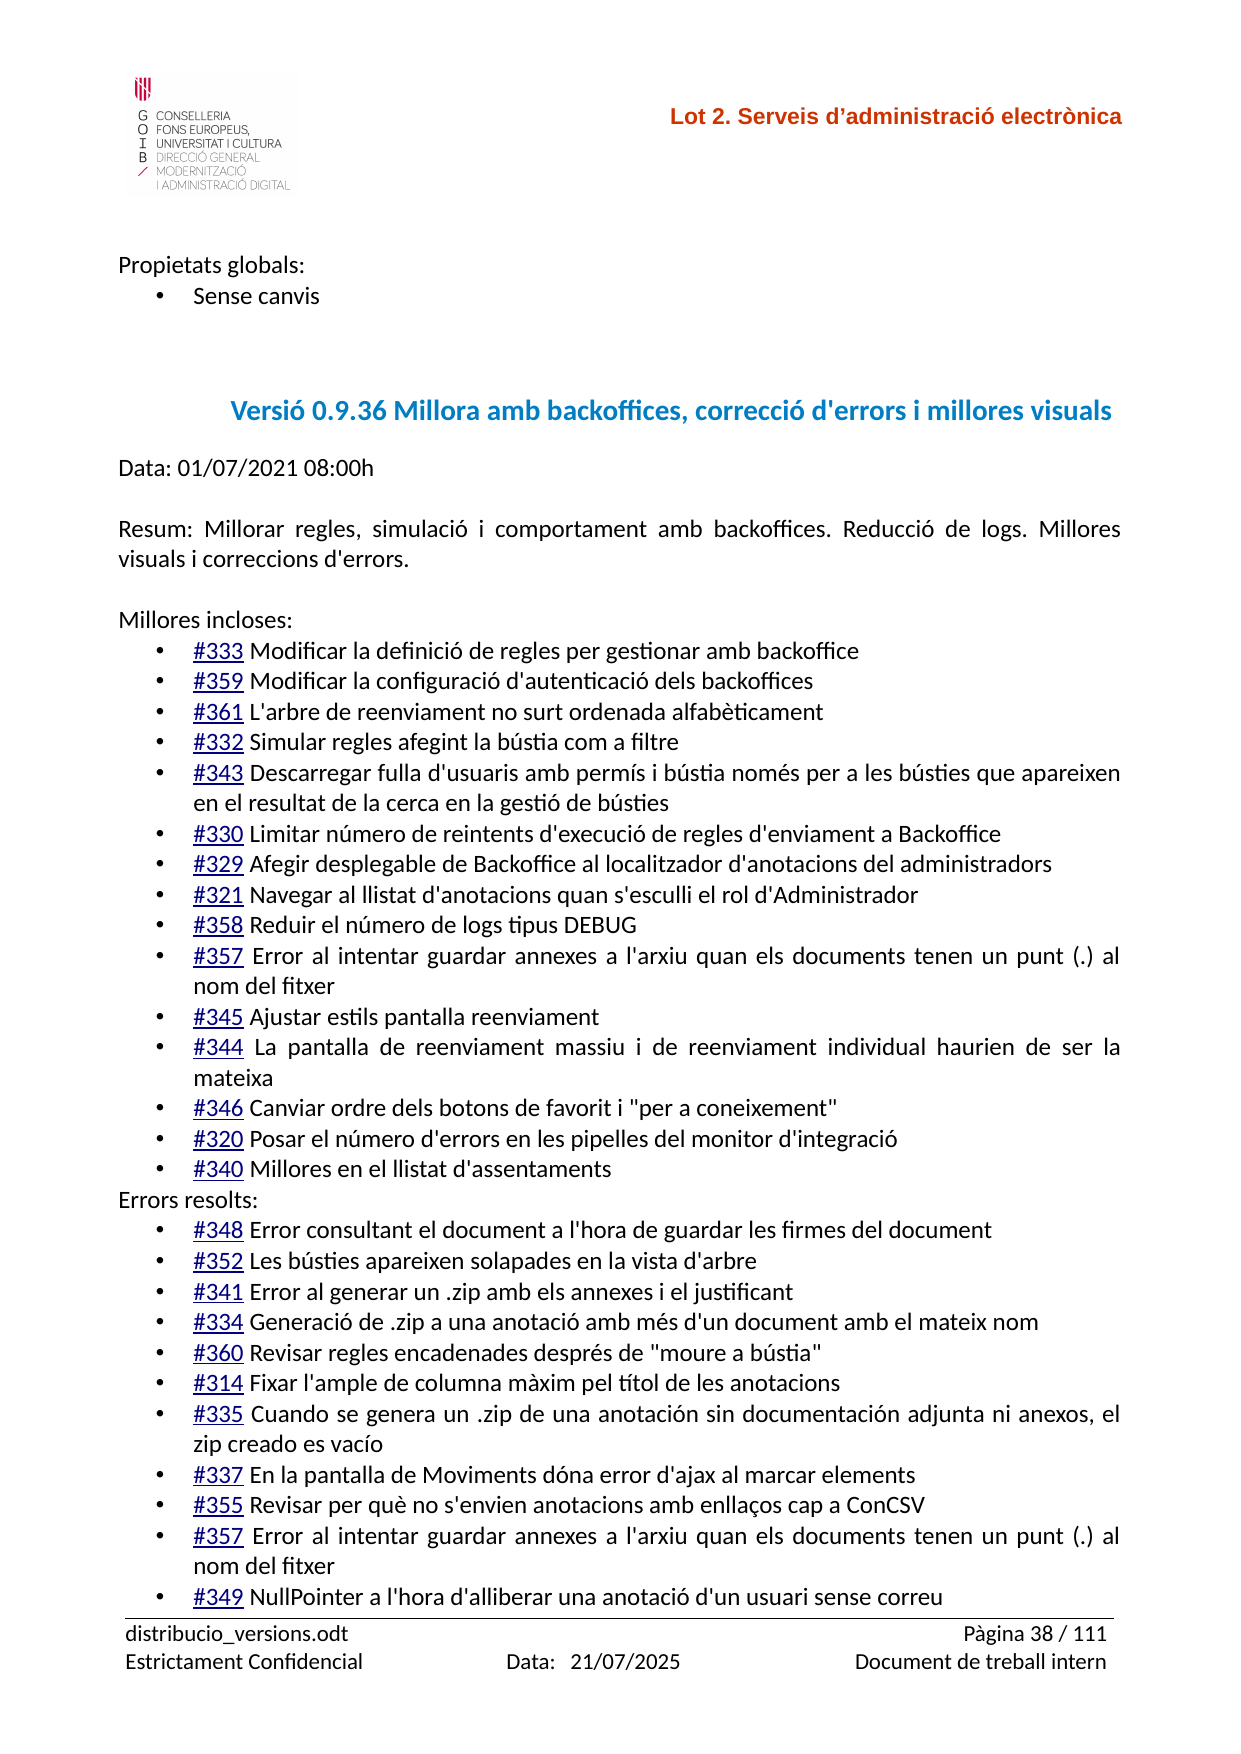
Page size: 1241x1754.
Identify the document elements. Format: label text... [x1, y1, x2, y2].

list #332 Simular regles afegint la bústia com a filtre [156, 726, 1122, 757]
list #343 Descarregar fulla d'usuaris amb permís i bústia només per a les bústies que apareixen en el resultat de la cerca en la gestió de bústies [156, 757, 1122, 818]
list #358 Reduir el número de logs tipus DEBUG [156, 909, 1122, 940]
list #359 Modificar la configuració d'autenticació dels backoffices [156, 665, 1122, 696]
text Propietats globals: [118, 250, 1122, 280]
list #357 Error al intentar guardar annexes a l'arxiu quan els documents tenen un punt (.) al nom del fitxer [156, 1520, 1122, 1581]
list #357 Error al intentar guardar annexes a l'arxiu quan els documents tenen un punt (.) al nom del fitxer [156, 940, 1122, 1001]
list #345 Ajustar estils pantalla reenviament [156, 1001, 1122, 1032]
list #349 NullPointer a l'hora d'alliberar una anotació d'un usuari sense correu [156, 1581, 1122, 1611]
list #337 En la pantalla de Moviments dóna error d'ajax al marcar elements [156, 1459, 1122, 1489]
list #361 L'arbre de reenviament no surt ordenada alfabèticament [156, 696, 1122, 726]
list #330 Limitar número de reintents d'execució de regles d'enviament a Backoffice [156, 818, 1122, 848]
list #329 Afegir desplegable de Backoffice al localitzador d'anotacions del administradors [156, 848, 1122, 879]
text Millores incloses: [118, 604, 1122, 635]
list #314 Fixar l'ample de columna màxim pel títol de les anotacions [156, 1367, 1122, 1398]
list #346 Canviar ordre dels botons de favorit i "per a coneixement" [156, 1093, 1122, 1123]
list #333 Modificar la definició de regles per gestionar amb backoffice [156, 635, 1122, 665]
text Errors resolts: [118, 1184, 1122, 1215]
text Data: 01/07/2021 08:00h [118, 452, 1122, 482]
list #360 Revisar regles encadenades després de "moure a bústia" [156, 1337, 1122, 1367]
subtitle Versió 0.9.36 Millora amb backoffices, correcció d'errors i millores visuals [153, 392, 1122, 428]
text Resum: Millorar regles, simulació i comportament amb backoffices. Reducció de logs. Millores visuals i correccions d'errors. [118, 513, 1122, 574]
list #321 Navegar al llistat d'anotacions quan s'esculli el rol d'Administrador [156, 879, 1122, 909]
list #341 Error al generar un .zip amb els annexes i el justificant [156, 1276, 1122, 1306]
list #334 Generació de .zip a una anotació amb més d'un document amb el mateix nom [156, 1306, 1122, 1337]
list #344 La pantalla de reenviament massiu i de reenviament individual haurien de ser la mateixa [156, 1032, 1122, 1093]
picture [126, 70, 299, 197]
list #352 Les bústies apareixen solapades en la vista d'arbre [156, 1245, 1122, 1276]
list #320 Posar el número d'errors en les pipelles del monitor d'integració [156, 1123, 1122, 1154]
list #340 Millores en el llistat d'assentaments [156, 1154, 1122, 1184]
list Sense canvis [156, 280, 1122, 311]
list #335 Cuando se genera un .zip de una anotación sin documentación adjunta ni anexos, el zip creado es vacío [156, 1398, 1122, 1459]
list #348 Error consultant el document a l'hora de guardar les firmes del document [156, 1215, 1122, 1245]
list #355 Revisar per què no s'envien anotacions amb enllaços cap a ConCSV [156, 1489, 1122, 1520]
